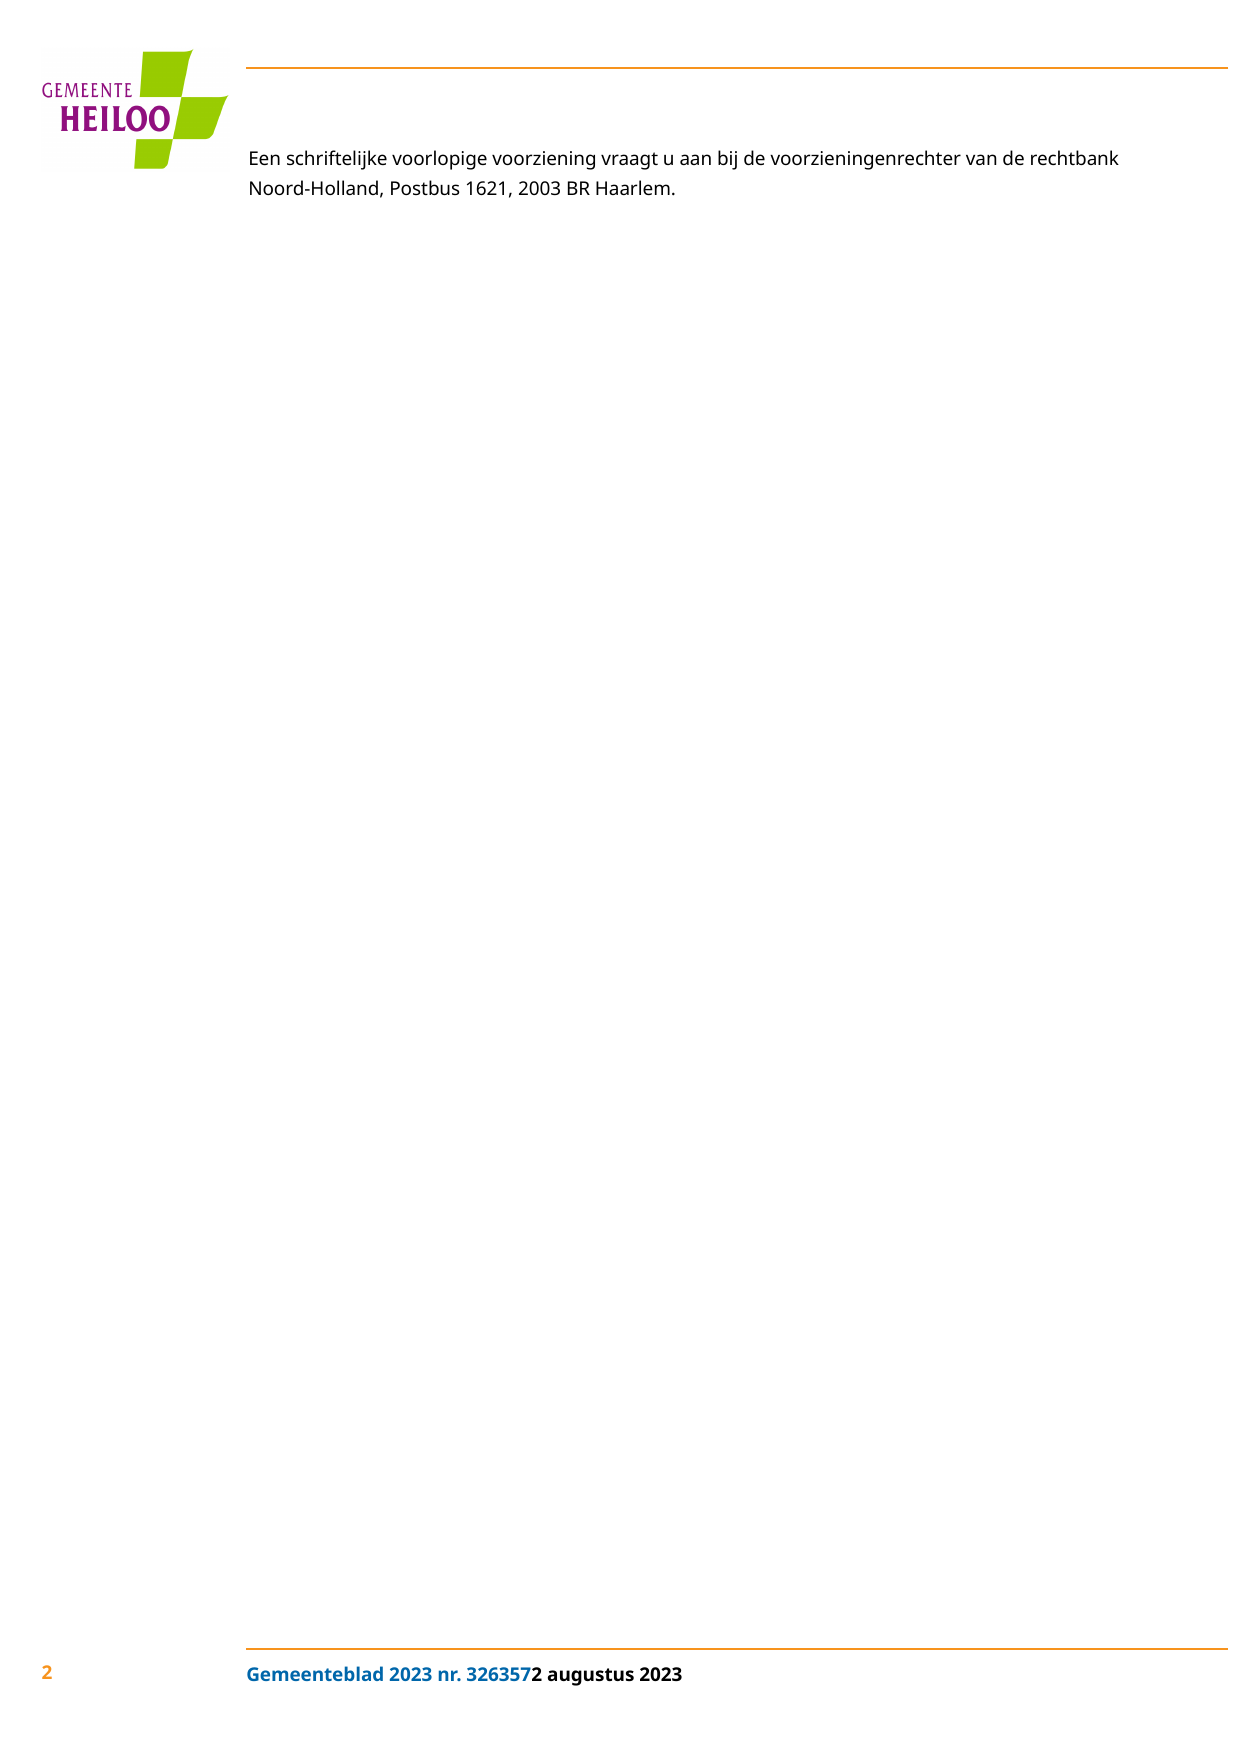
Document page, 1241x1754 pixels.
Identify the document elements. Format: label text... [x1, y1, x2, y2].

text Een schriftelijke voorlopige voorziening vraagt u aan bij de voorzieningenrechter van de rechtbank Noord-Holland, Postbus 1621, 2003 BR Haarlem. [248, 145, 1152, 201]
picture [41, 47, 231, 172]
